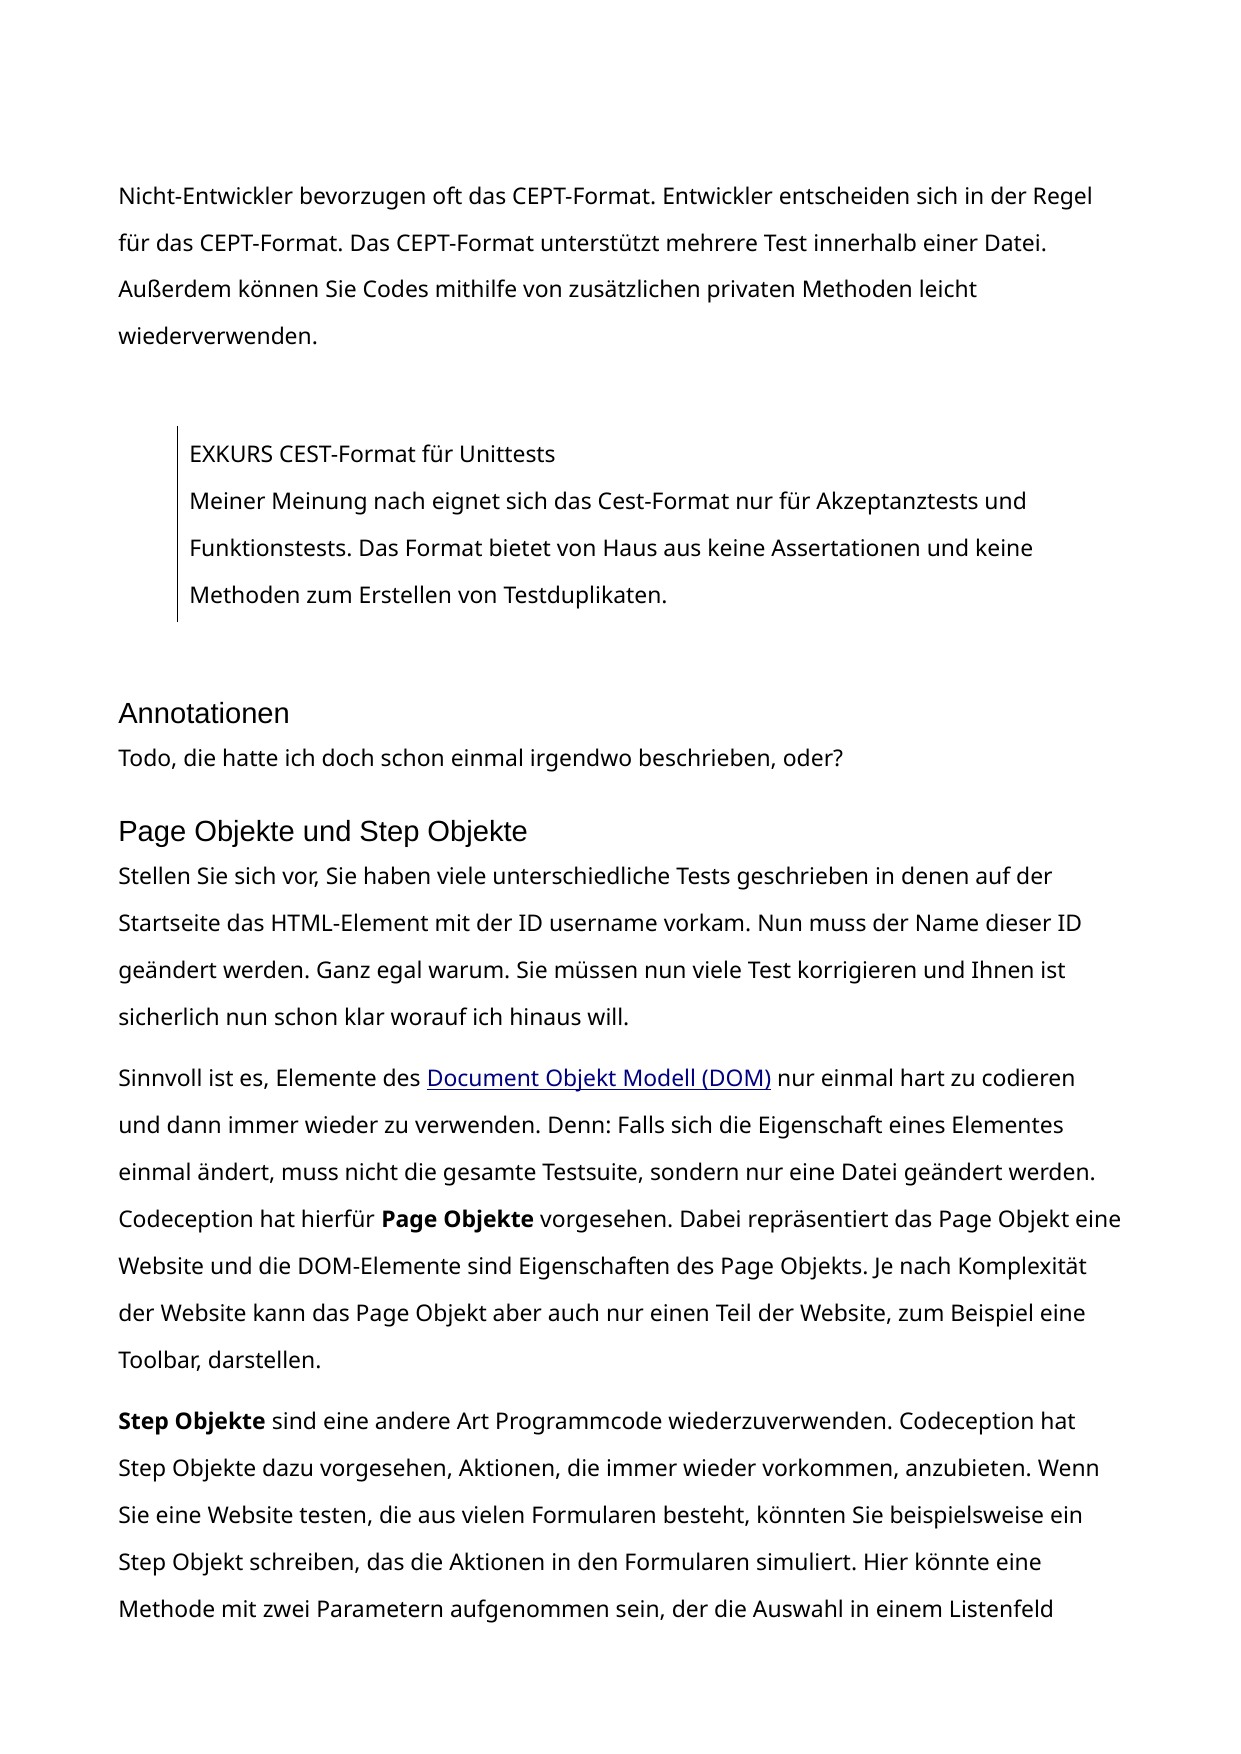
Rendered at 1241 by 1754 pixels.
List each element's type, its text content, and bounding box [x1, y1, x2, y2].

subtitle Page Objekte und Step Objekte [118, 814, 1122, 848]
text Sinnvoll ist es, Elemente des Document Objekt Modell (DOM) nur einmal hart zu codieren und dann immer wieder zu verwenden. Denn: Falls sich die Eigenschaft eines Elementes einmal ändert, muss nicht die gesamte Testsuite, sondern nur eine Datei geändert werden. Codeception hat hierfür Page Objekte vorgesehen. Dabei repräsentiert das Page Objekt eine Website und die DOM-Elemente sind Eigenschaften des Page Objekts. Je nach Komplexität der Website kann das Page Objekt aber auch nur einen Teil der Website, zum Beispiel eine Toolbar, darstellen. [118, 1062, 1122, 1375]
text Step Objekte sind eine andere Art Programmcode wiederzuverwenden. Codeception hat Step Objekte dazu vorgesehen, Aktionen, die immer wieder vorkommen, anzubieten. Wenn Sie eine Website testen, die aus vielen Formularen besteht, könnten Sie beispielsweise ein Step Objekt schreiben, das die Aktionen in den Formularen simuliert. Hier könnte eine Methode mit zwei Parametern aufgenommen sein, der die Auswahl in einem Listenfeld [118, 1405, 1122, 1624]
text Stellen Sie sich vor, Sie haben viele unterschiedliche Tests geschrieben in denen auf der Startseite das HTML-Element mit der ID username vorkam. Nun muss der Name dieser ID geändert werden. Ganz egal warum. Sie müssen nun viele Test korrigieren und Ihnen ist sicherlich nun schon klar worauf ich hinaus will. [118, 860, 1122, 1032]
text Nicht-Entwickler bevorzugen oft das CEPT-Format. Entwickler entscheiden sich in der Regel für das CEPT-Format. Das CEPT-Format unterstützt mehrere Test innerhalb einer Datei. Außerdem können Sie Codes mithilfe von zusätzlichen privaten Methoden leicht wiederverwenden. [118, 179, 1122, 351]
text EXKURS CEST-Format für Unittests Meiner Meinung nach eignet sich das Cest-Format nur für Akzeptanztests und Funktionstests. Das Format bietet von Haus aus keine Assertationen und keine Methoden zum Erstellen von Testduplikaten. [178, 426, 1122, 622]
text Todo, die hatte ich doch schon einmal irgendwo beschrieben, oder? [118, 742, 1122, 773]
subtitle Annotationen [118, 696, 1122, 730]
